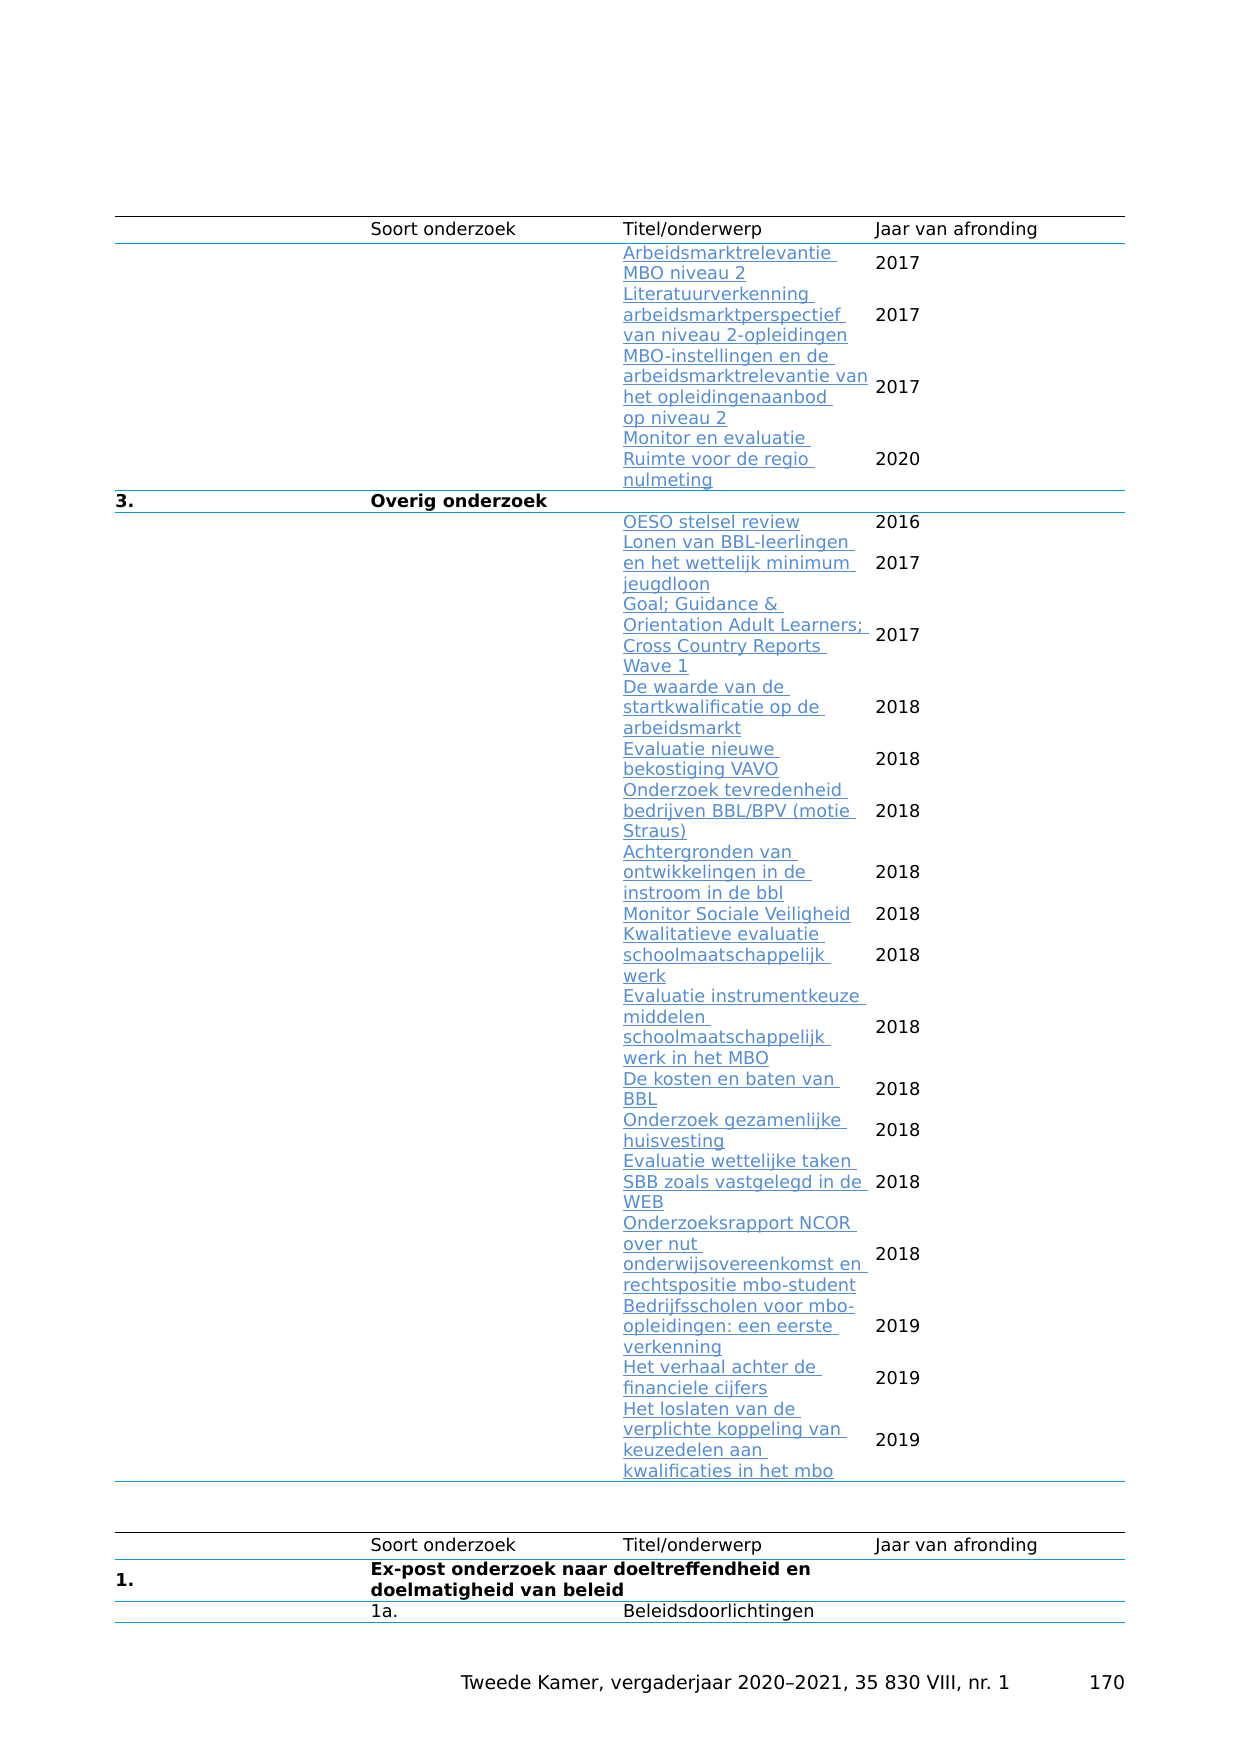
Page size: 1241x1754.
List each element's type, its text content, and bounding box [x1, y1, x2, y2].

table_cell 2018 [872, 986, 1125, 1069]
table_cell [115, 244, 367, 284]
table_cell [368, 513, 620, 532]
table_cell Het verhaal achter de financiele cijfers [620, 1358, 872, 1399]
table_cell [115, 780, 367, 842]
table_cell Goal; Guidance & Orientation Adult Learners; Cross Country Reports Wave 1 [620, 594, 872, 677]
table_cell [368, 1358, 620, 1399]
table_cell Monitor Sociale Veiligheid [620, 904, 872, 924]
table_cell [115, 1213, 367, 1296]
table_cell [368, 1151, 620, 1213]
table_cell 2018 [872, 1151, 1125, 1213]
table_cell [368, 904, 620, 924]
table_header Tabel 106 Artikel 6 en 7 (Hoger onderwijs) [115, 1507, 1125, 1532]
table_cell 2019 [872, 1399, 1125, 1481]
table_cell Onderzoek tevredenheid bedrijven BBL/BPV (motie Straus) [620, 780, 872, 842]
table_cell [368, 842, 620, 904]
table_cell [115, 986, 367, 1069]
table_cell 2018 [872, 677, 1125, 739]
table_cell [115, 1358, 367, 1399]
table_cell 2019 [872, 1358, 1125, 1399]
table_cell 2018 [872, 739, 1125, 780]
table_cell [115, 924, 367, 986]
table_cell Literatuurverkenning arbeidsmarktperspectief van niveau 2-opleidingen [620, 284, 872, 346]
table_cell Arbeidsmarktrelevantie MBO niveau 2 [620, 244, 872, 284]
table_cell 2016 [872, 513, 1125, 532]
table_cell [115, 1602, 367, 1622]
table_cell [115, 842, 367, 904]
table_cell Jaar van afronding [872, 1533, 1125, 1559]
table_cell Evaluatie instrumentkeuze middelen schoolmaatschappelijk werk in het MBO [620, 986, 872, 1069]
table_cell [368, 739, 620, 780]
table_cell 2017 [872, 346, 1125, 428]
table_cell MBO-instellingen en de arbeidsmarktrelevantie van het opleidingenaanbod op niveau 2 [620, 346, 872, 428]
table_cell Ex-post onderzoek naar doeltreffendheid en doelmatigheid van beleid [368, 1560, 872, 1601]
table_cell 1a. [368, 1602, 620, 1622]
table_cell [115, 677, 367, 739]
table_cell [368, 284, 620, 346]
table_cell Onderzoek gezamenlijke huisvesting [620, 1110, 872, 1151]
table_cell [115, 1296, 367, 1357]
table_cell De kosten en baten van BBL [620, 1069, 872, 1110]
table_cell Jaar van afronding [872, 217, 1125, 243]
table_cell 2018 [872, 780, 1125, 842]
table_cell [872, 1602, 1125, 1622]
table_cell [368, 1399, 620, 1481]
table_cell [115, 513, 367, 532]
table_cell 2018 [872, 1110, 1125, 1151]
table_cell Evaluatie nieuwe bekostiging VAVO [620, 739, 872, 780]
table_cell [368, 1296, 620, 1357]
table_cell [872, 1560, 1125, 1601]
table_cell Titel/onderwerp [620, 1533, 872, 1559]
table_cell 2018 [872, 842, 1125, 904]
table_cell [368, 677, 620, 739]
table_cell Soort onderzoek [368, 217, 620, 243]
table_cell [115, 739, 367, 780]
table_cell [368, 244, 620, 284]
table_cell [368, 924, 620, 986]
table_cell Lonen van BBL-leerlingen en het wettelijk minimum jeugdloon [620, 533, 872, 594]
table_cell [115, 1110, 367, 1151]
table_cell 2017 [872, 284, 1125, 346]
table_cell 2018 [872, 924, 1125, 986]
table_cell [368, 986, 620, 1069]
table_cell 2017 [872, 594, 1125, 677]
table_cell [368, 780, 620, 842]
table_cell [368, 1110, 620, 1151]
table_cell Beleidsdoorlichtingen [620, 1602, 872, 1622]
table_cell [115, 1151, 367, 1213]
table_cell 3. [115, 491, 367, 511]
table_cell [115, 428, 367, 490]
table_cell 2018 [872, 1213, 1125, 1296]
table_cell [115, 594, 367, 677]
table_cell 2018 [872, 1069, 1125, 1110]
table_cell Het loslaten van de verplichte koppeling van keuzedelen aan kwalificaties in het mbo [620, 1399, 872, 1481]
table_cell Titel/onderwerp [620, 217, 872, 243]
table_cell [368, 346, 620, 428]
table_cell Monitor en evaluatie Ruimte voor de regio nulmeting [620, 428, 872, 490]
table_cell [115, 346, 367, 428]
table_cell OESO stelsel review [620, 513, 872, 532]
table_cell 1. [115, 1560, 367, 1601]
table_cell [368, 1213, 620, 1296]
table_cell Bedrijfsscholen voor mbo-opleidingen: een eerste verkenning [620, 1296, 872, 1357]
table_cell [368, 533, 620, 594]
table_cell [115, 284, 367, 346]
table_cell [368, 1069, 620, 1110]
table_cell [115, 217, 367, 243]
table_cell Onderzoeksrapport NCOR over nut onderwijsovereenkomst en rechtspositie mbo-student [620, 1213, 872, 1296]
table_cell [115, 1533, 367, 1559]
table_cell Evaluatie wettelijke taken SBB zoals vastgelegd in de WEB [620, 1151, 872, 1213]
table_cell 2017 [872, 533, 1125, 594]
table_cell Achtergronden van ontwikkelingen in de instroom in de bbl [620, 842, 872, 904]
table_cell 2018 [872, 904, 1125, 924]
table_cell [872, 491, 1125, 511]
table_header Tabel 105 Artikel 4 (Beroepsonderwijs en volwasseneneducatie) [115, 191, 1125, 216]
table_cell Kwalitatieve evaluatie schoolmaatschappelijk werk [620, 924, 872, 986]
table_cell Overig onderzoek [368, 491, 872, 511]
table_cell [368, 594, 620, 677]
table_cell [115, 904, 367, 924]
table_cell [115, 1399, 367, 1481]
table_cell Soort onderzoek [368, 1533, 620, 1559]
table_cell [115, 1069, 367, 1110]
table_cell 2017 [872, 244, 1125, 284]
table_cell De waarde van de startkwalificatie op de arbeidsmarkt [620, 677, 872, 739]
table_cell 2020 [872, 428, 1125, 490]
table_cell [115, 533, 367, 594]
table_cell [368, 428, 620, 490]
table_cell 2019 [872, 1296, 1125, 1357]
